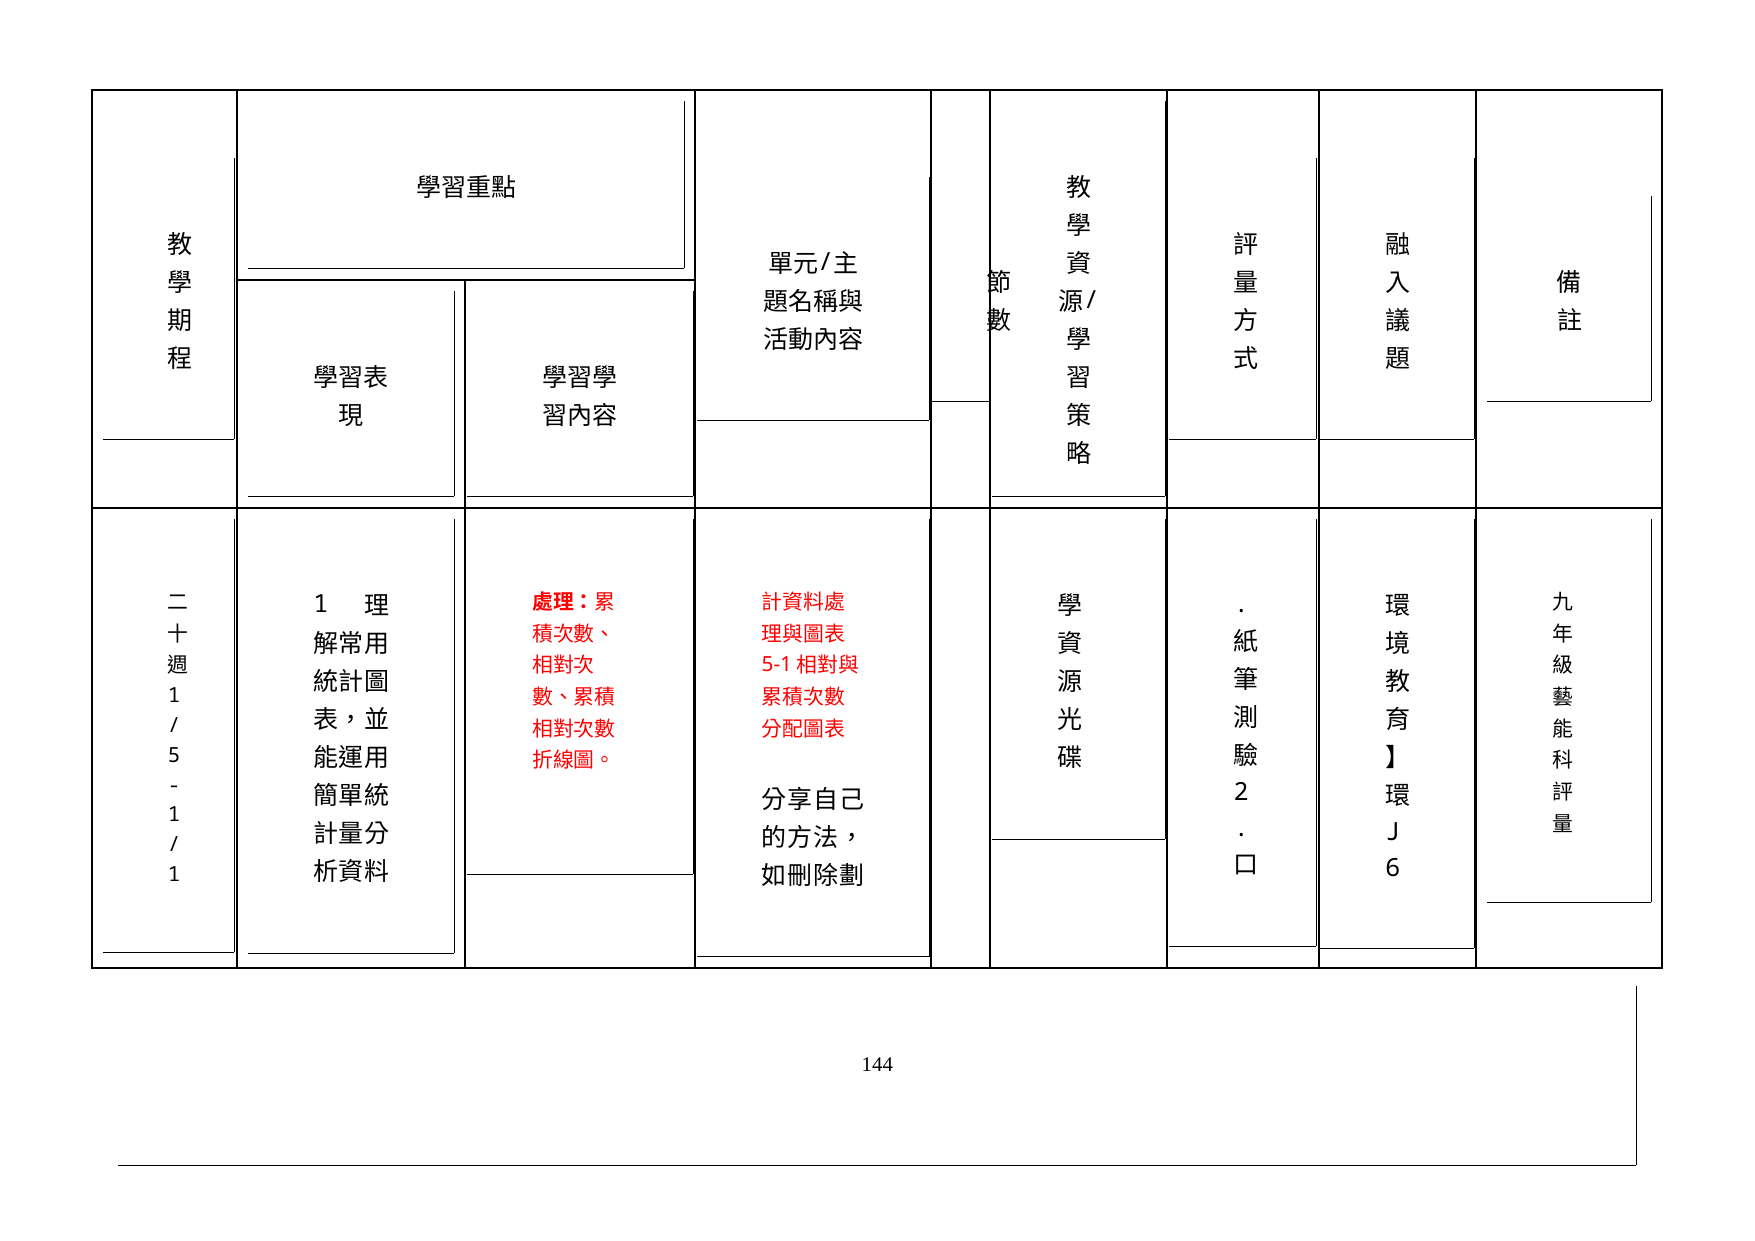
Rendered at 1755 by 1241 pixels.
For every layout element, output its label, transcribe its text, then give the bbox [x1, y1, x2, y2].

table_header 融入議題 [1320, 91, 1475, 507]
table_cell 處理：累積次數、相對次數、累積相對次數折線圖。 [466, 509, 694, 967]
table_cell 二十週1/5-1/1 [93, 509, 236, 967]
table_cell 1 理解常用統計圖表，並能運用簡單統計量分析資料 [238, 509, 464, 967]
table_header 學習重點 [238, 91, 694, 279]
table_header 評量方式 [1168, 91, 1318, 507]
table_cell 學習學習內容 [466, 281, 694, 507]
table_cell 環境教育】 環J6 [1320, 509, 1475, 967]
table_header 節數 [932, 91, 989, 401]
table_cell 教學資源光碟 [991, 509, 1166, 967]
table_header 節數 [932, 402, 989, 507]
table_cell 計資料處理與圖表 5-1相對與累積次數分配圖表 分享自己的方法，如刪除劃 [696, 509, 930, 967]
table_header 單元/主題名稱與活動內容 [696, 91, 930, 507]
table_cell 九年級藝能科評量 [1477, 509, 1661, 967]
table_header 備註 [1477, 91, 1661, 507]
table_header 教學資源/學習策略 [991, 91, 1166, 507]
table_cell 4 [932, 509, 989, 967]
table_header 教學期程 [93, 91, 236, 507]
table_cell 學習表現 [238, 281, 464, 507]
table_cell .紙筆測驗 2.口 [1168, 509, 1318, 967]
